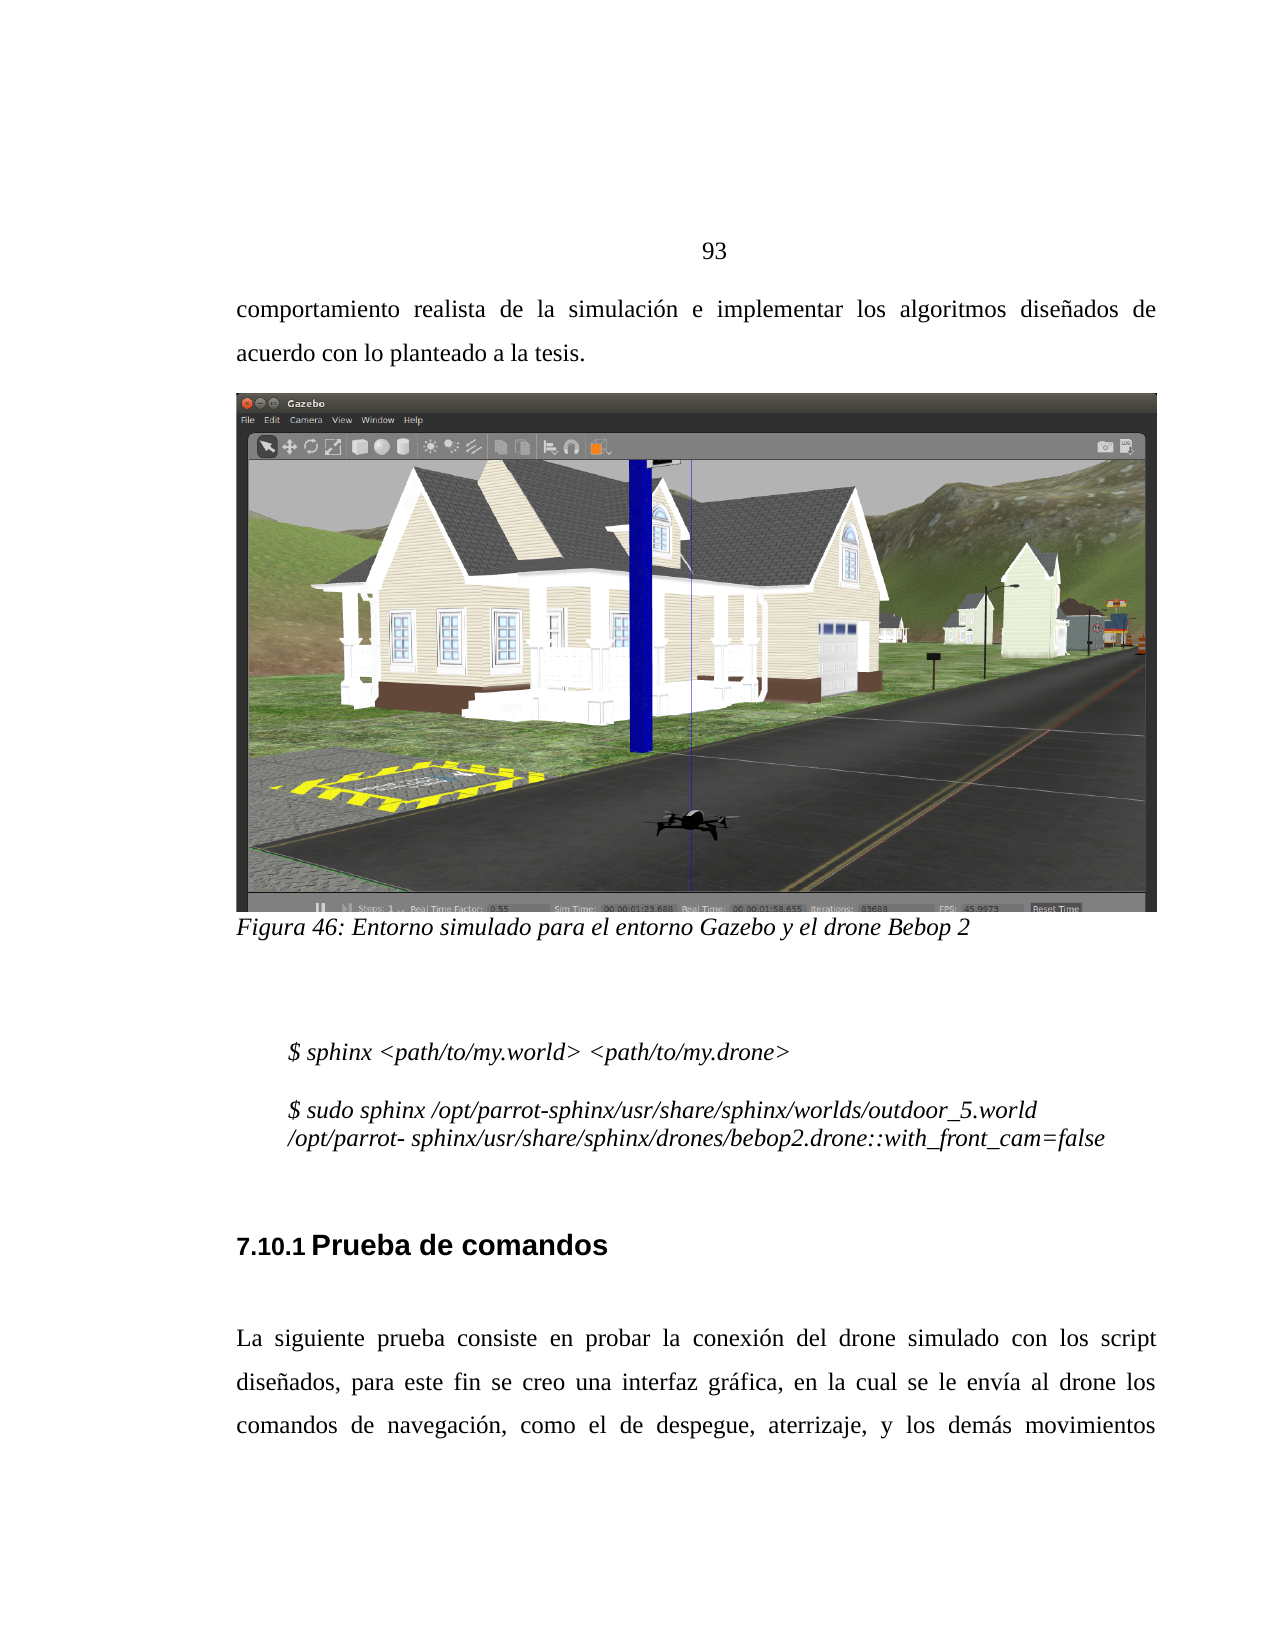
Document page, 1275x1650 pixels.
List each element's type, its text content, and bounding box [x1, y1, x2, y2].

subtitle Prueba de comandos [236, 1228, 1157, 1262]
text Figura 46: Entorno simulado para el entorno Gazebo y el drone Bebop 2 [236, 912, 1157, 940]
text La siguiente prueba consiste en probar la conexión del drone simulado con los script diseñados, para este fin se creo una interfaz gráfica, en la cual se le envía al drone los comandos de navegación, como el de despegue, aterrizaje, y los demás movimientos [236, 1323, 1157, 1438]
text comportamiento realista de la simulación e implementar los algoritmos diseñados de acuerdo con lo planteado a la tesis. [236, 294, 1157, 366]
picture [236, 393, 1157, 912]
